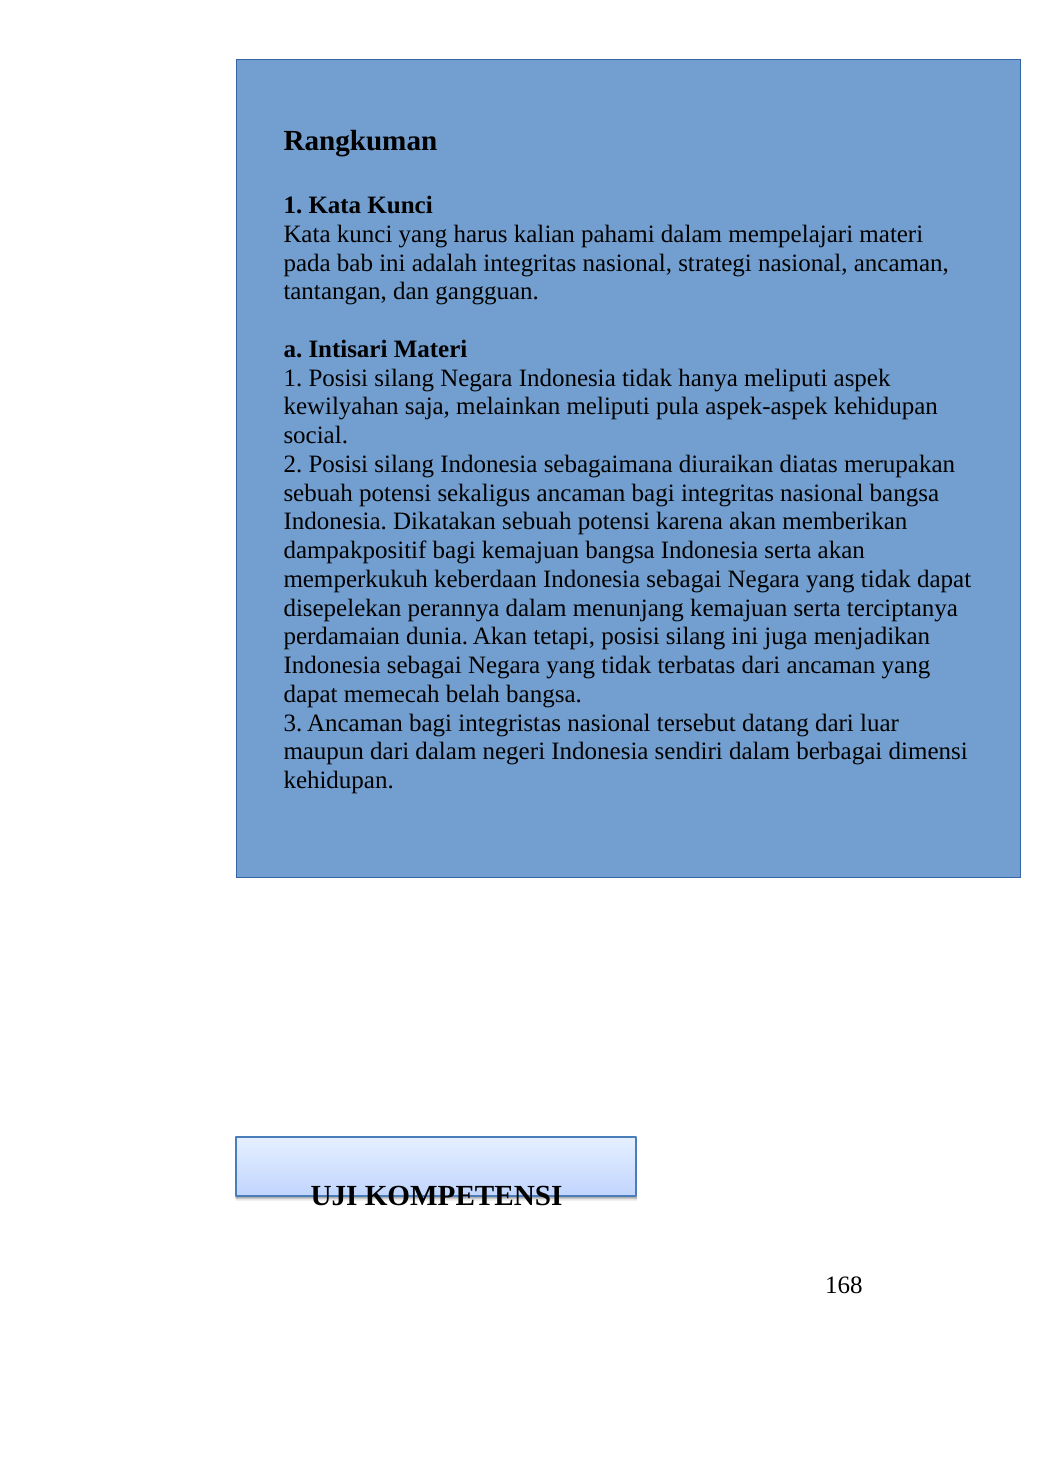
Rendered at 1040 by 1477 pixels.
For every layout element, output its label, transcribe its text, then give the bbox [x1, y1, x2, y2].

text UJI KOMPETENSI [249, 1178, 631, 1212]
